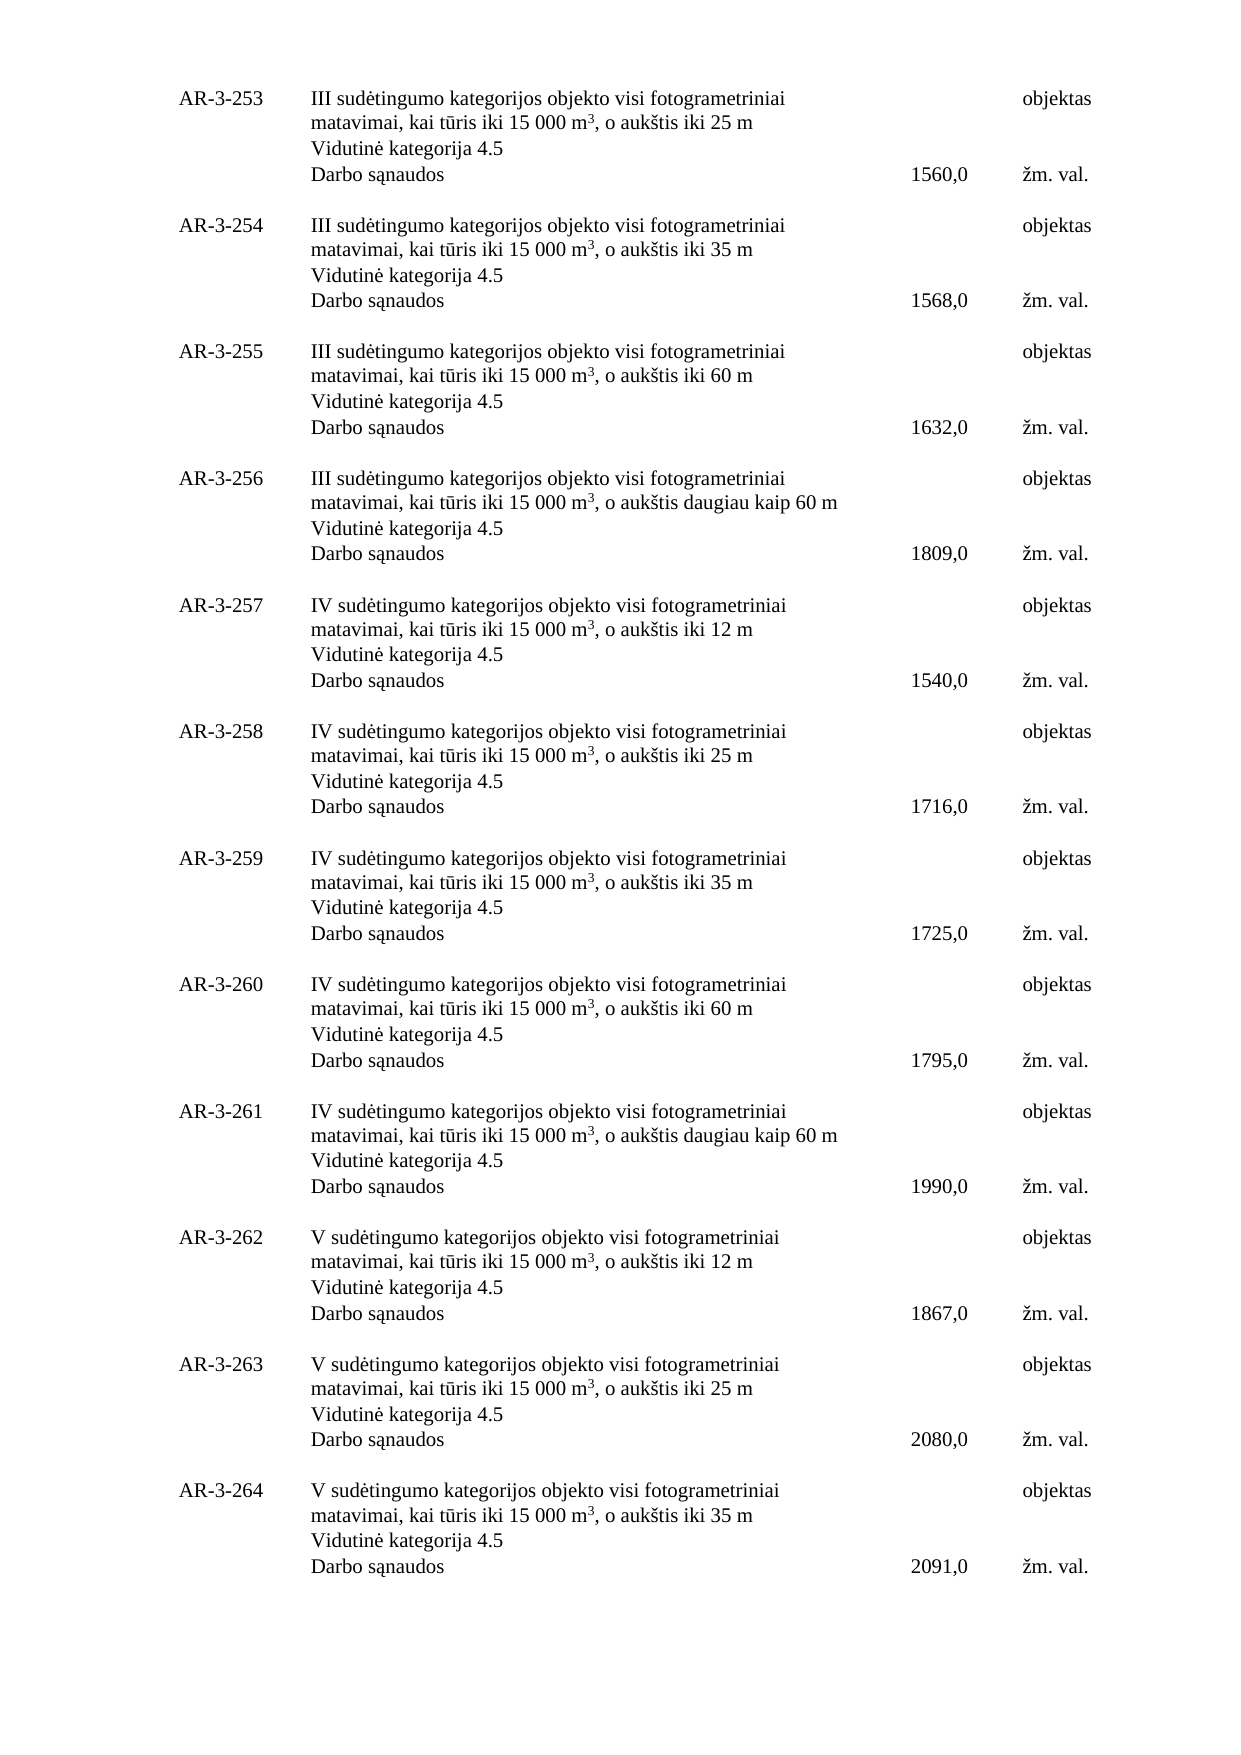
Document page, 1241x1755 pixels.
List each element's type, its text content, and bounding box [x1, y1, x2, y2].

table_cell [177, 1325, 309, 1350]
table_cell [858, 1527, 1021, 1552]
table_cell žm. val. [1021, 160, 1181, 186]
table_cell žm. val. [1021, 919, 1181, 945]
table_cell objektas [1021, 1097, 1181, 1147]
table_cell 1795,0 [858, 1046, 1021, 1072]
table_cell [309, 186, 858, 211]
table_cell [177, 1400, 309, 1426]
table_cell žm. val. [1021, 666, 1181, 692]
table_cell [1021, 312, 1181, 338]
table_cell [1021, 1578, 1181, 1603]
table_cell Darbo sąnaudos [309, 1299, 858, 1325]
table_cell Vidutinė kategorija 4.5 [309, 1147, 858, 1172]
table_cell IV sudėtingumo kategorijos objekto visi fotogrametriniai matavimai, kai tūris iki 15 000 m3, o aukštis iki 35 m [309, 844, 858, 894]
table_cell IV sudėtingumo kategorijos objekto visi fotogrametriniai matavimai, kai tūris iki 15 000 m3, o aukštis iki 25 m [309, 718, 858, 767]
table_cell [177, 388, 309, 413]
table_cell [858, 1400, 1021, 1426]
table_cell [858, 1224, 1021, 1273]
table_cell [1021, 565, 1181, 591]
table_cell [858, 819, 1021, 844]
table_cell AR-3-264 [177, 1477, 309, 1527]
table_cell [1021, 1198, 1181, 1224]
table_cell Darbo sąnaudos [309, 413, 858, 439]
table_cell [177, 59, 309, 85]
table_cell AR-3-260 [177, 971, 309, 1020]
table_cell [1021, 134, 1181, 160]
table_cell [858, 692, 1021, 717]
table_cell V sudėtingumo kategorijos objekto visi fotogrametriniai matavimai, kai tūris iki 15 000 m3, o aukštis iki 12 m [309, 1224, 858, 1273]
table_cell objektas [1021, 1477, 1181, 1527]
table_cell [858, 945, 1021, 971]
table_cell AR-3-254 [177, 211, 309, 261]
table_cell [177, 641, 309, 666]
table_cell [858, 591, 1021, 641]
table_cell [858, 261, 1021, 287]
table_cell [177, 312, 309, 338]
table_cell [1021, 388, 1181, 413]
table_cell [1021, 1020, 1181, 1046]
table_cell V sudėtingumo kategorijos objekto visi fotogrametriniai matavimai, kai tūris iki 15 000 m3, o aukštis iki 25 m [309, 1350, 858, 1400]
table_cell 2080,0 [858, 1426, 1021, 1451]
table_cell 1560,0 [858, 160, 1021, 186]
table_cell [309, 1325, 858, 1350]
table_cell [177, 1198, 309, 1224]
table_cell [1021, 514, 1181, 540]
table_cell [177, 945, 309, 971]
table_cell žm. val. [1021, 540, 1181, 565]
table_cell IV sudėtingumo kategorijos objekto visi fotogrametriniai matavimai, kai tūris iki 15 000 m3, o aukštis iki 12 m [309, 591, 858, 641]
table_cell Vidutinė kategorija 4.5 [309, 1274, 858, 1299]
table_cell III sudėtingumo kategorijos objekto visi fotogrametriniai matavimai, kai tūris iki 15 000 m3, o aukštis iki 35 m [309, 211, 858, 261]
table_cell [177, 1451, 309, 1477]
table_cell [858, 971, 1021, 1020]
table_cell objektas [1021, 464, 1181, 514]
table_cell [858, 514, 1021, 540]
table_cell Darbo sąnaudos [309, 1552, 858, 1578]
table_cell Darbo sąnaudos [309, 1046, 858, 1072]
table_cell [858, 186, 1021, 211]
table_cell [858, 1451, 1021, 1477]
table_cell III sudėtingumo kategorijos objekto visi fotogrametriniai matavimai, kai tūris iki 15 000 m3, o aukštis iki 25 m [309, 85, 858, 134]
table_cell žm. val. [1021, 287, 1181, 312]
table_cell Vidutinė kategorija 4.5 [309, 1400, 858, 1426]
table_cell 1990,0 [858, 1173, 1021, 1198]
table_cell [1021, 1147, 1181, 1172]
table_cell AR-3-259 [177, 844, 309, 894]
table_cell objektas [1021, 338, 1181, 387]
table_cell [309, 1578, 858, 1603]
table_cell [177, 160, 309, 186]
table_cell [1021, 59, 1181, 85]
table_cell [1021, 945, 1181, 971]
table_cell [177, 413, 309, 439]
table_cell [858, 338, 1021, 387]
table_cell [309, 1198, 858, 1224]
table_cell Vidutinė kategorija 4.5 [309, 641, 858, 666]
table_cell [177, 894, 309, 919]
table_cell [858, 134, 1021, 160]
table_cell [1021, 186, 1181, 211]
table_cell Darbo sąnaudos [309, 540, 858, 565]
table_cell [1021, 894, 1181, 919]
table_cell [858, 1350, 1021, 1400]
table_cell [177, 919, 309, 945]
table_cell [858, 1198, 1021, 1224]
table_cell žm. val. [1021, 1426, 1181, 1451]
table_cell Vidutinė kategorija 4.5 [309, 388, 858, 413]
table_cell IV sudėtingumo kategorijos objekto visi fotogrametriniai matavimai, kai tūris iki 15 000 m3, o aukštis daugiau kaip 60 m [309, 1097, 858, 1147]
table_cell [1021, 1325, 1181, 1350]
table_cell [309, 439, 858, 464]
table_cell [309, 59, 858, 85]
table_cell 1809,0 [858, 540, 1021, 565]
table_cell objektas [1021, 1350, 1181, 1400]
table_cell [309, 692, 858, 717]
table_cell [1021, 767, 1181, 793]
table_cell [177, 287, 309, 312]
table_cell [177, 666, 309, 692]
table_cell 1725,0 [858, 919, 1021, 945]
table_cell 1568,0 [858, 287, 1021, 312]
table_cell Darbo sąnaudos [309, 793, 858, 818]
table_cell [858, 1477, 1021, 1527]
table_cell [1021, 819, 1181, 844]
table_cell V sudėtingumo kategorijos objekto visi fotogrametriniai matavimai, kai tūris iki 15 000 m3, o aukštis iki 35 m [309, 1477, 858, 1527]
table_cell [177, 1552, 309, 1578]
table_cell [858, 439, 1021, 464]
table_cell Vidutinė kategorija 4.5 [309, 894, 858, 919]
table_cell Darbo sąnaudos [309, 919, 858, 945]
table_cell Vidutinė kategorija 4.5 [309, 1020, 858, 1046]
table_cell [177, 1020, 309, 1046]
table_cell [858, 767, 1021, 793]
table_cell [177, 439, 309, 464]
table_cell Vidutinė kategorija 4.5 [309, 514, 858, 540]
table_cell objektas [1021, 1224, 1181, 1273]
table_cell [1021, 641, 1181, 666]
table_cell objektas [1021, 971, 1181, 1020]
table_cell žm. val. [1021, 793, 1181, 818]
table_cell [1021, 1400, 1181, 1426]
table_cell AR-3-262 [177, 1224, 309, 1273]
table_cell [858, 211, 1021, 261]
table_cell Darbo sąnaudos [309, 160, 858, 186]
table_cell [177, 1046, 309, 1072]
table_cell Darbo sąnaudos [309, 1426, 858, 1451]
table_cell [858, 844, 1021, 894]
table_cell [1021, 1072, 1181, 1097]
table_cell [177, 186, 309, 211]
table_cell [858, 464, 1021, 514]
table_cell 1632,0 [858, 413, 1021, 439]
table_cell žm. val. [1021, 1173, 1181, 1198]
table_cell AR-3-261 [177, 1097, 309, 1147]
table_cell [177, 261, 309, 287]
table_cell Vidutinė kategorija 4.5 [309, 1527, 858, 1552]
table_cell [177, 514, 309, 540]
table_cell [177, 134, 309, 160]
table_cell 1867,0 [858, 1299, 1021, 1325]
table_cell AR-3-257 [177, 591, 309, 641]
table_cell žm. val. [1021, 1299, 1181, 1325]
table_cell žm. val. [1021, 1552, 1181, 1578]
table_cell [858, 1274, 1021, 1299]
table_cell [858, 641, 1021, 666]
table_cell Vidutinė kategorija 4.5 [309, 134, 858, 160]
table_cell objektas [1021, 211, 1181, 261]
table_cell [1021, 439, 1181, 464]
table_cell IV sudėtingumo kategorijos objekto visi fotogrametriniai matavimai, kai tūris iki 15 000 m3, o aukštis iki 60 m [309, 971, 858, 1020]
table_cell AR-3-256 [177, 464, 309, 514]
table_cell [177, 767, 309, 793]
table_cell [1021, 1527, 1181, 1552]
table_cell [858, 1097, 1021, 1147]
table_cell [309, 945, 858, 971]
table_cell [858, 1578, 1021, 1603]
table_cell [858, 59, 1021, 85]
table_cell žm. val. [1021, 1046, 1181, 1072]
table_cell [858, 565, 1021, 591]
table_cell [858, 388, 1021, 413]
table_cell objektas [1021, 844, 1181, 894]
table_cell [177, 1578, 309, 1603]
table_cell [858, 894, 1021, 919]
table_cell [309, 1072, 858, 1097]
table_cell AR-3-263 [177, 1350, 309, 1400]
table_cell objektas [1021, 85, 1181, 134]
table_cell [177, 540, 309, 565]
table_cell [858, 312, 1021, 338]
table_cell AR-3-253 [177, 85, 309, 134]
table_cell Vidutinė kategorija 4.5 [309, 767, 858, 793]
table_cell [858, 718, 1021, 767]
table_cell žm. val. [1021, 413, 1181, 439]
table_cell [177, 1147, 309, 1172]
table_cell [858, 1072, 1021, 1097]
table_cell objektas [1021, 591, 1181, 641]
table_cell Darbo sąnaudos [309, 287, 858, 312]
table_cell [177, 1274, 309, 1299]
table_cell [309, 1451, 858, 1477]
table_cell [309, 819, 858, 844]
table_cell [858, 1325, 1021, 1350]
table_cell AR-3-255 [177, 338, 309, 387]
table_cell [1021, 261, 1181, 287]
table_cell [1021, 1451, 1181, 1477]
table_cell [177, 1426, 309, 1451]
table_cell objektas [1021, 718, 1181, 767]
table_cell Darbo sąnaudos [309, 666, 858, 692]
table_cell [309, 312, 858, 338]
table_cell Vidutinė kategorija 4.5 [309, 261, 858, 287]
table_cell [858, 1020, 1021, 1046]
table_cell 1716,0 [858, 793, 1021, 818]
table_cell [177, 1527, 309, 1552]
table_cell [858, 85, 1021, 134]
table_cell 2091,0 [858, 1552, 1021, 1578]
table_cell [177, 1072, 309, 1097]
table_cell [177, 565, 309, 591]
table_cell AR-3-258 [177, 718, 309, 767]
table_cell [1021, 692, 1181, 717]
table_cell [177, 1299, 309, 1325]
table_cell III sudėtingumo kategorijos objekto visi fotogrametriniai matavimai, kai tūris iki 15 000 m3, o aukštis daugiau kaip 60 m [309, 464, 858, 514]
table_cell [177, 692, 309, 717]
table_cell [177, 819, 309, 844]
table_cell [309, 565, 858, 591]
table_cell 1540,0 [858, 666, 1021, 692]
table_cell [177, 1173, 309, 1198]
table_cell [177, 793, 309, 818]
table_cell [858, 1147, 1021, 1172]
table_cell III sudėtingumo kategorijos objekto visi fotogrametriniai matavimai, kai tūris iki 15 000 m3, o aukštis iki 60 m [309, 338, 858, 387]
table_cell [1021, 1274, 1181, 1299]
table_cell Darbo sąnaudos [309, 1173, 858, 1198]
